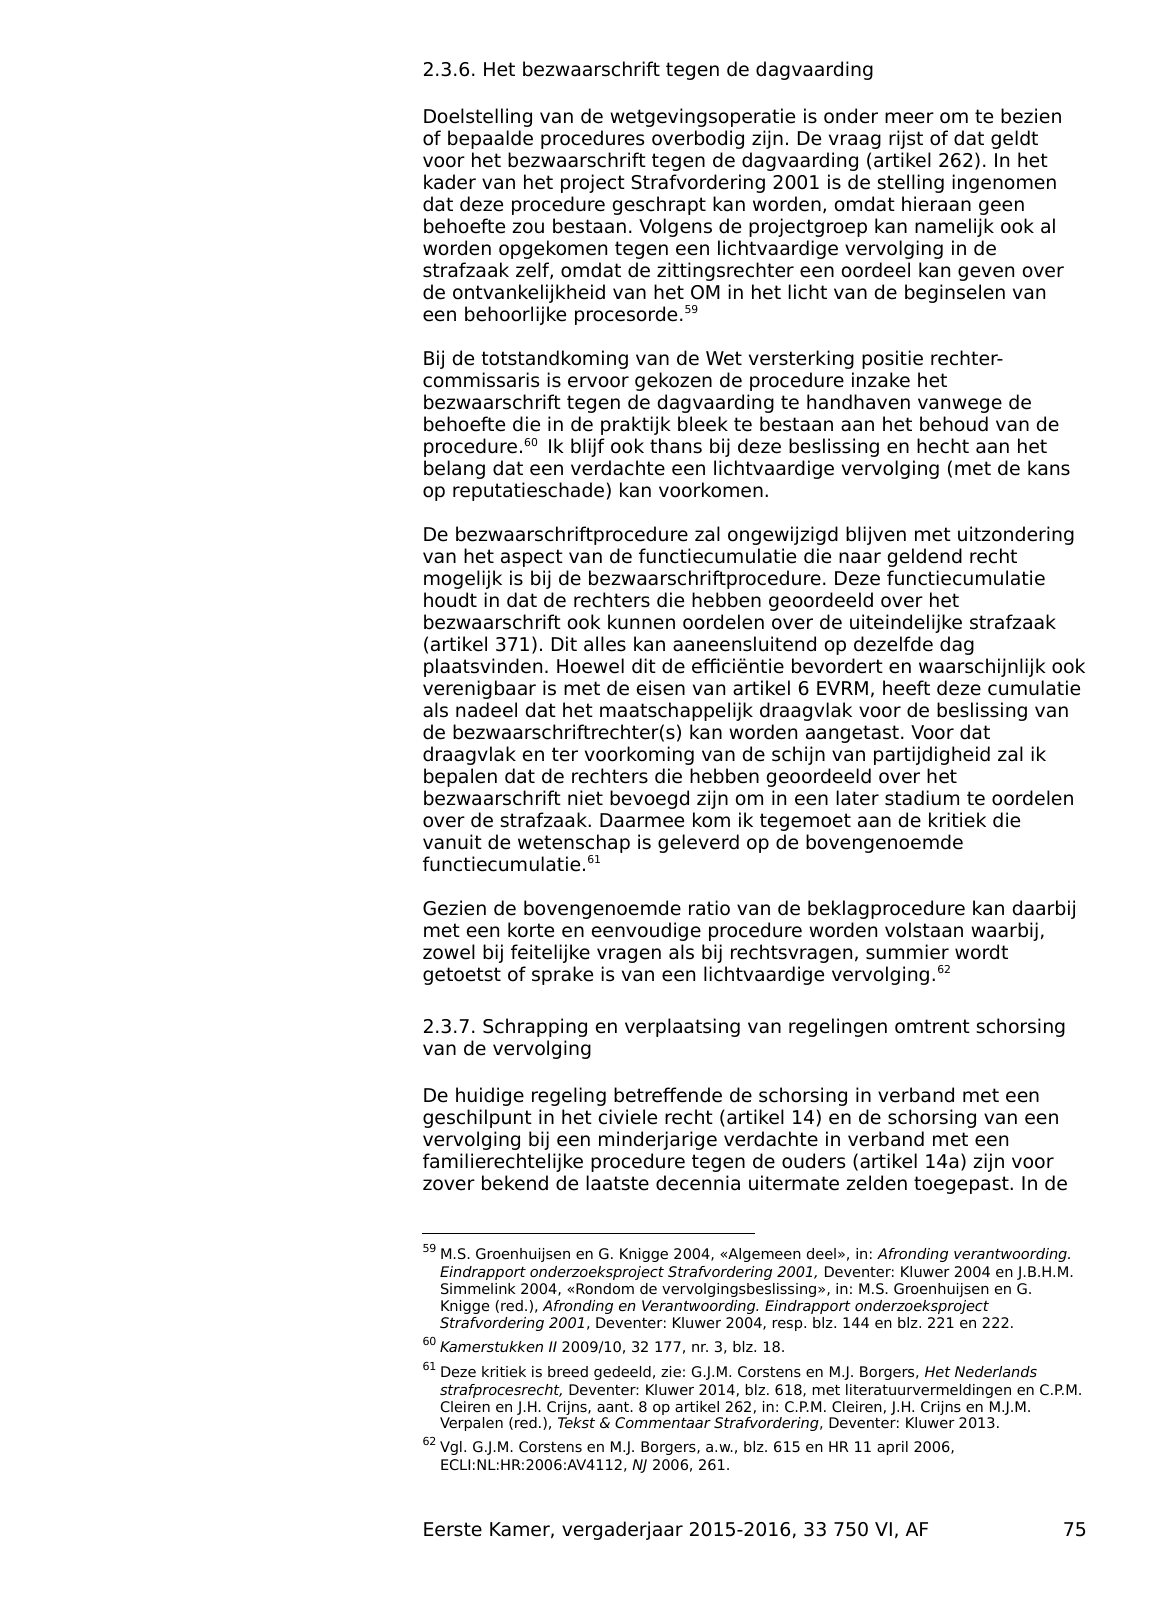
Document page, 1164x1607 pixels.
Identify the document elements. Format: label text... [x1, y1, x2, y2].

text Vgl. G.J.M. Corstens en M.J. Borgers, a.w., blz. 615 en HR 11 april 2006, ECLI:NL:HR:2006:AV4112, NJ 2006, 261. [422, 1435, 1087, 1474]
subtitle 2.3.6. Het bezwaarschrift tegen de dagvaarding [422, 59, 1087, 81]
text De bezwaarschriftprocedure zal ongewijzigd blijven met uitzondering van het aspect van de functiecumulatie die naar geldend recht mogelijk is bij de bezwaarschriftprocedure. Deze functiecumulatie houdt in dat de rechters die hebben geoordeeld over het bezwaarschrift ook kunnen oordelen over de uiteindelijke strafzaak (artikel 371). Dit alles kan aaneensluitend op dezelfde dag plaatsvinden. Hoewel dit de efficiëntie bevordert en waarschijnlijk ook verenigbaar is met de eisen van artikel 6 EVRM, heeft deze cumulatie als nadeel dat het maatschappelijk draagvlak voor de beslissing van de bezwaarschriftrechter(s) kan worden aangetast. Voor dat draagvlak en ter voorkoming van de schijn van partijdigheid zal ik bepalen dat de rechters die hebben geoordeeld over het bezwaarschrift niet bevoegd zijn om in een later stadium te oordelen over de strafzaak. Daarmee kom ik tegemoet aan de kritiek die vanuit de wetenschap is geleverd op de bovengenoemde functiecumulatie. [422, 524, 1087, 876]
text Gezien de bovengenoemde ratio van de beklagprocedure kan daarbij met een korte en eenvoudige procedure worden volstaan waarbij, zowel bij feitelijke vragen als bij rechtsvragen, summier wordt getoetst of sprake is van een lichtvaardige vervolging. [422, 898, 1087, 986]
subtitle 2.3.7. Schrapping en verplaatsing van regelingen omtrent schorsing van de vervolging [422, 1016, 1087, 1060]
text De huidige regeling betreffende de schorsing in verband met een geschilpunt in het civiele recht (artikel 14) en de schorsing van een vervolging bij een minderjarige verdachte in verband met een familierechtelijke procedure tegen de ouders (artikel 14a) zijn voor zover bekend de laatste decennia uitermate zelden toegepast. In de [422, 1085, 1087, 1195]
text Deze kritiek is breed gedeeld, zie: G.J.M. Corstens en M.J. Borgers, Het Nederlands strafprocesrecht, Deventer: Kluwer 2014, blz. 618, met literatuurvermeldingen en C.P.M. Cleiren en J.H. Crijns, aant. 8 op artikel 262, in: C.P.M. Cleiren, J.H. Crijns en M.J.M. Verpalen (red.), Tekst & Commentaar Strafvordering, Deventer: Kluwer 2013. [422, 1360, 1087, 1432]
text Doelstelling van de wetgevingsoperatie is onder meer om te bezien of bepaalde procedures overbodig zijn. De vraag rijst of dat geldt voor het bezwaarschrift tegen de dagvaarding (artikel 262). In het kader van het project Strafvordering 2001 is de stelling ingenomen dat deze procedure geschrapt kan worden, omdat hieraan geen behoefte zou bestaan. Volgens de projectgroep kan namelijk ook al worden opgekomen tegen een lichtvaardige vervolging in de strafzaak zelf, omdat de zittingsrechter een oordeel kan geven over de ontvankelijkheid van het OM in het licht van de beginselen van een behoorlijke procesorde. [422, 106, 1087, 326]
text Bij de totstandkoming van de Wet versterking positie rechter-commissaris is ervoor gekozen de procedure inzake het bezwaarschrift tegen de dagvaarding te handhaven vanwege de behoefte die in de praktijk bleek te bestaan aan het behoud van de procedure. Ik blijf ook thans bij deze beslissing en hecht aan het belang dat een verdachte een lichtvaardige vervolging (met de kans op reputatieschade) kan voorkomen. [422, 348, 1087, 502]
text Kamerstukken II 2009/10, 32 177, nr. 3, blz. 18. [422, 1335, 1087, 1357]
text M.S. Groenhuijsen en G. Knigge 2004, «Algemeen deel», in: Afronding verantwoording. Eindrapport onderzoeksproject Strafvordering 2001, Deventer: Kluwer 2004 en J.B.H.M. Simmelink 2004, «Rondom de vervolgingsbeslissing», in: M.S. Groenhuijsen en G. Knigge (red.), Afronding en Verantwoording. Eindrapport onderzoeksproject Strafvordering 2001, Deventer: Kluwer 2004, resp. blz. 144 en blz. 221 en 222. [422, 1242, 1087, 1332]
